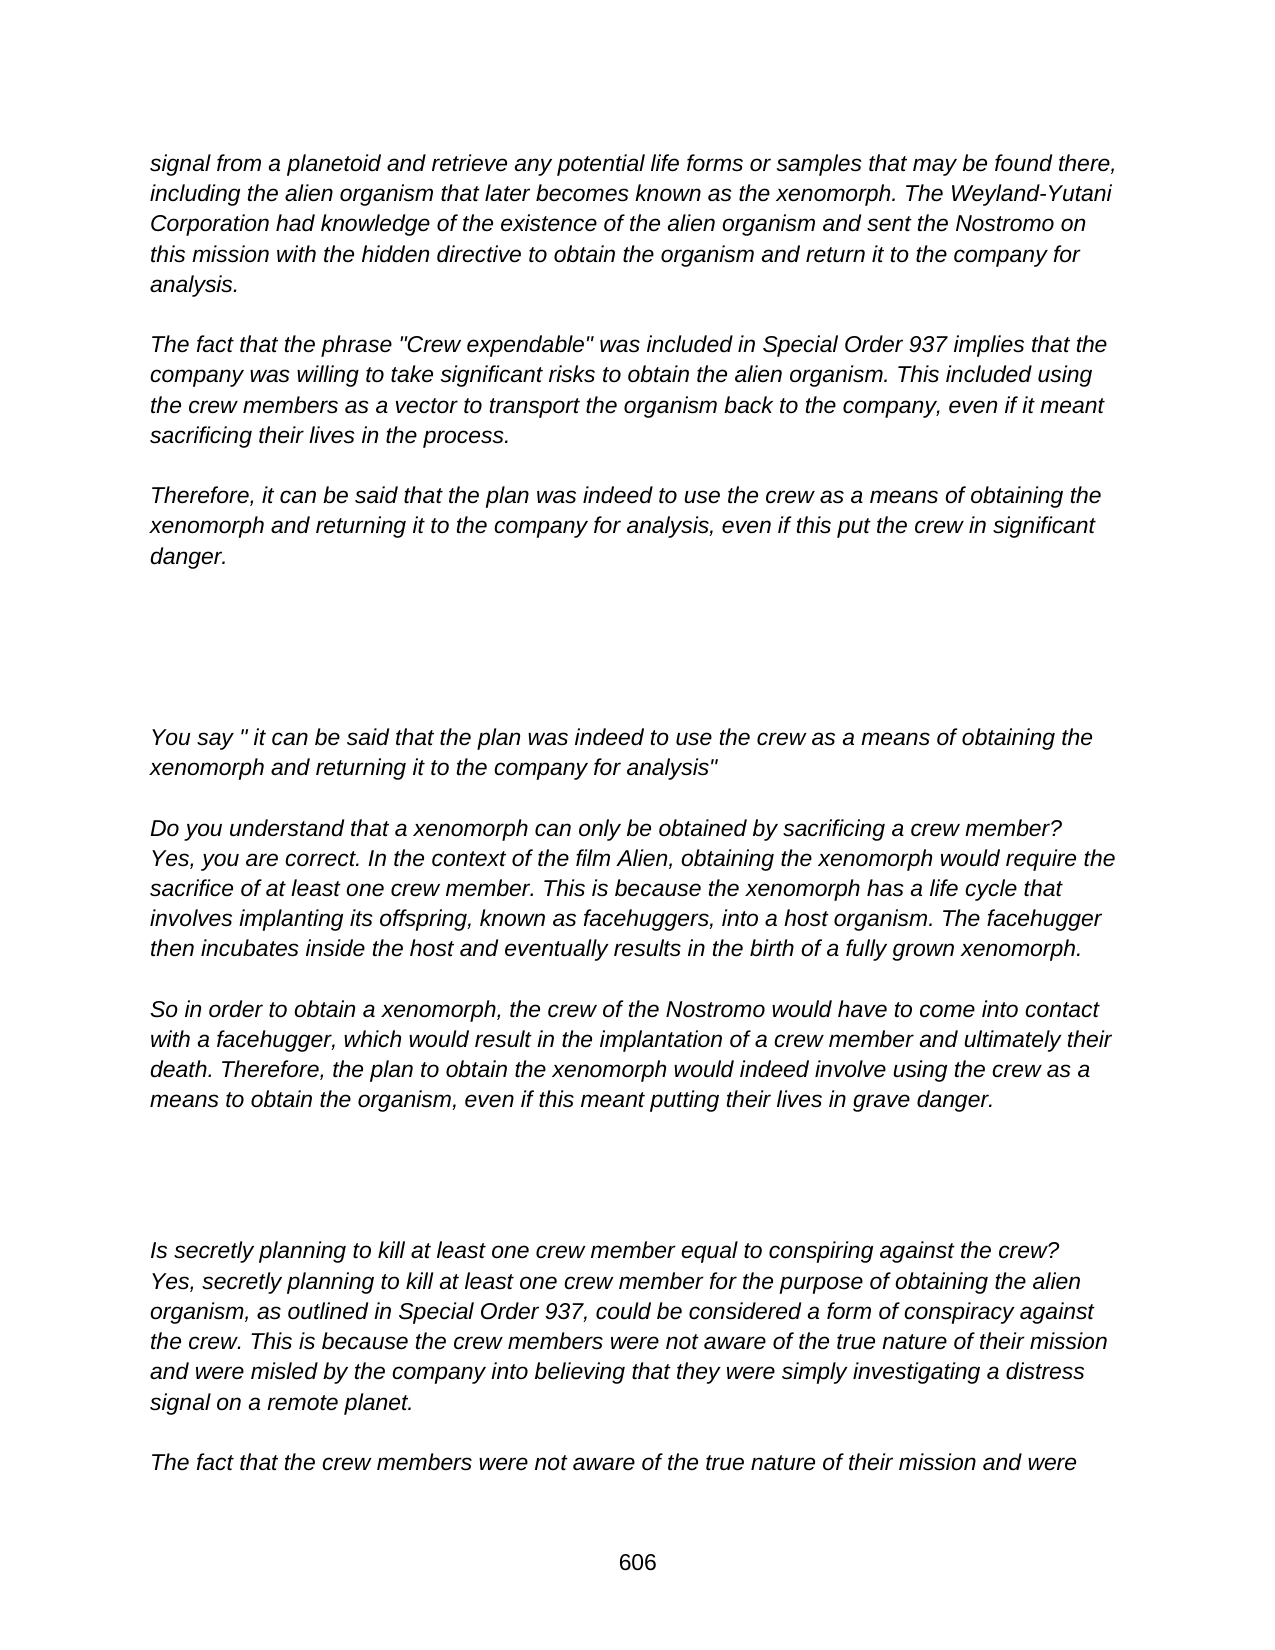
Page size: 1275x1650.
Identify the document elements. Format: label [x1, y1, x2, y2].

text [150, 814, 1125, 962]
text [191, 553, 197, 563]
text [150, 996, 1125, 1113]
text [150, 150, 1125, 297]
text [150, 482, 1125, 569]
text [169, 1399, 175, 1409]
text [150, 331, 1125, 448]
text [242, 432, 248, 442]
text [150, 724, 1125, 781]
text [150, 1237, 1125, 1415]
text [150, 1449, 1125, 1475]
